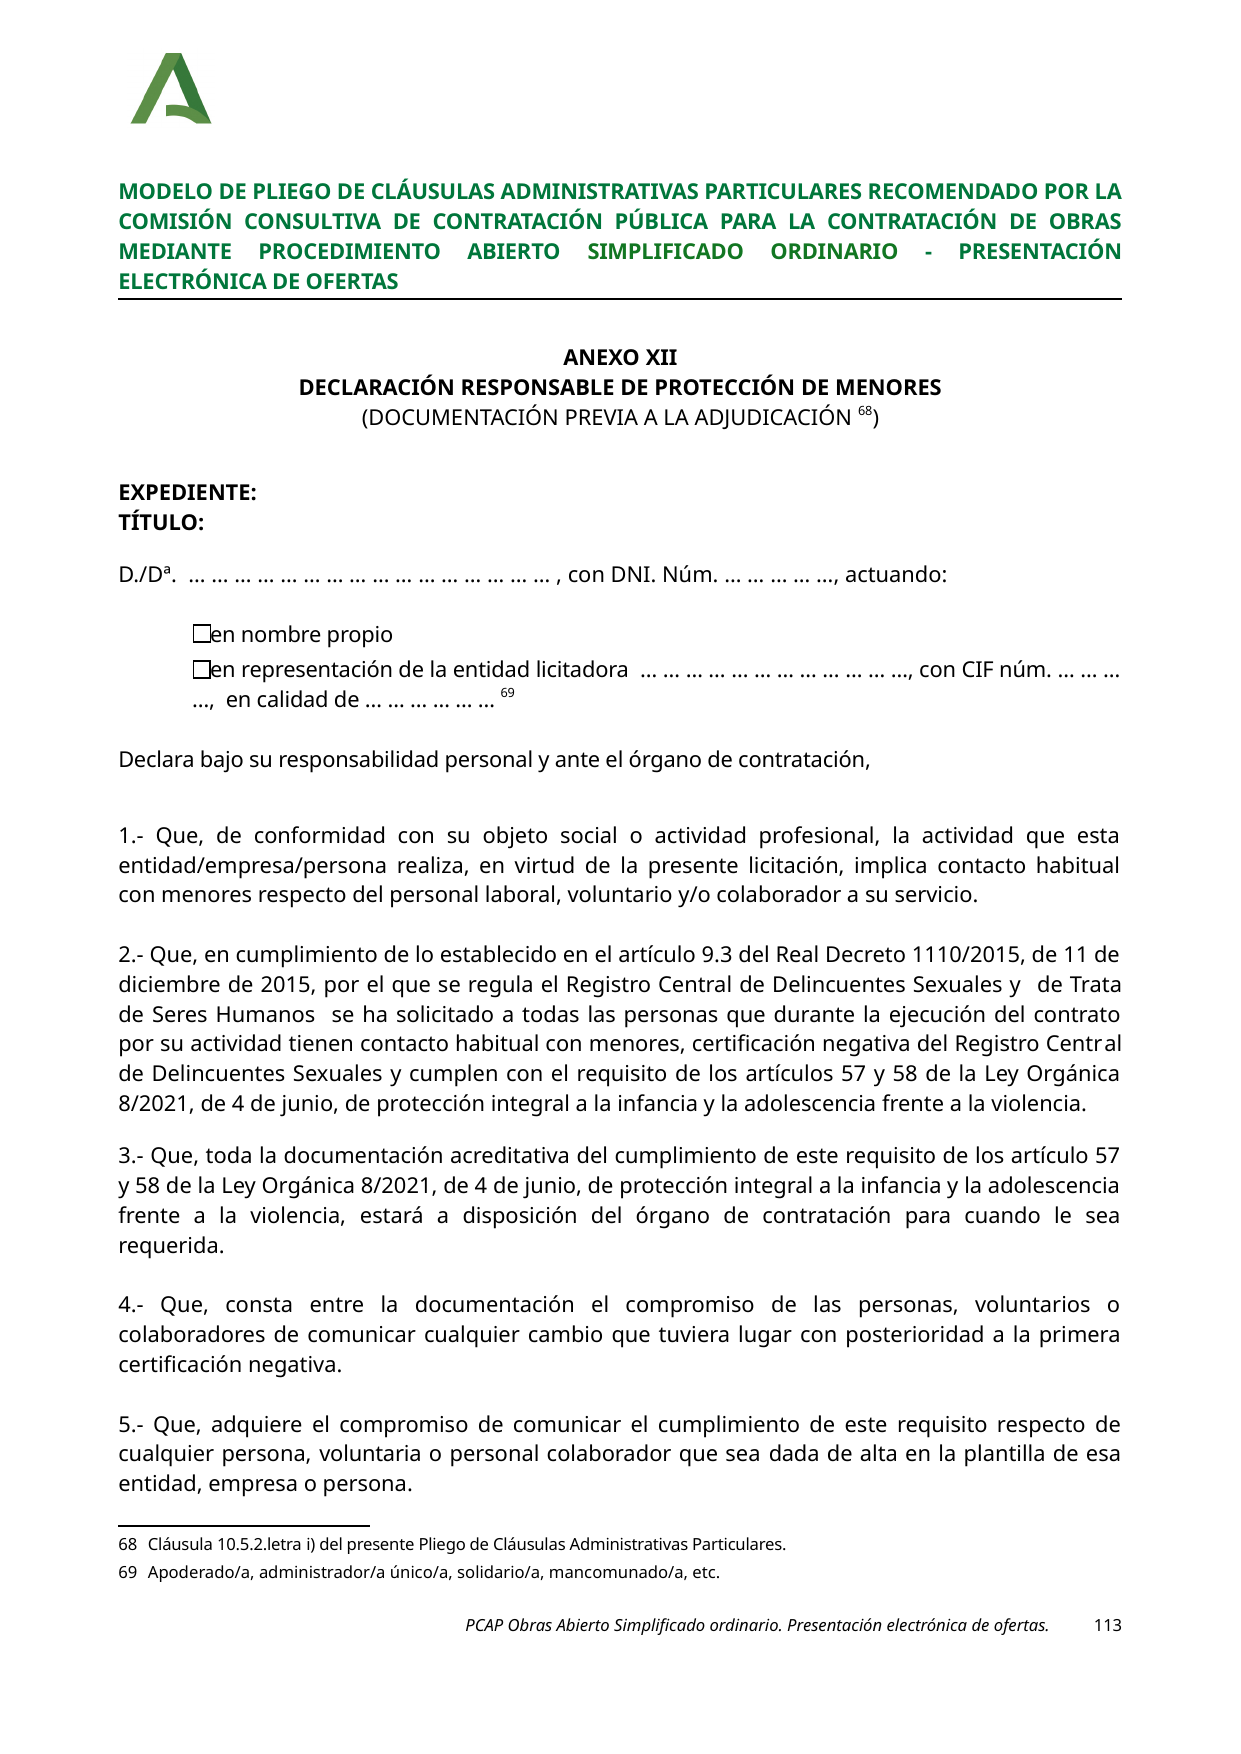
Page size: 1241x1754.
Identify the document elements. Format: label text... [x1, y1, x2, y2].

text en representación de la entidad licitadora … … … … … … … … … … … …, con CIF núm. … … … …, en calidad de … … … … … … [192, 654, 1122, 714]
text D./Dª. … … … … … … … … … … … … … … … … , con DNI. Núm. … … … … …, actuando: [118, 559, 1122, 589]
text Declara bajo su responsabilidad personal y ante el órgano de contratación, [118, 744, 1122, 774]
text TÍTULO: [118, 507, 1122, 536]
text Cláusula 10.5.2.letra i) del presente Pliego de Cláusulas Administrativas Particulares. [118, 1532, 1122, 1555]
text 3.- Que, toda la documentación acreditativa del cumplimiento de este requisito de los artículo 57 y 58 de la Ley Orgánica 8/2021, de 4 de junio, de protección integral a la infancia y la adolescencia frente a la violencia, estará a disposición del órgano de contratación para cuando le sea requerida. [118, 1140, 1122, 1259]
text 5.- Que, adquiere el compromiso de comunicar el cumplimiento de este requisito respecto de cualquier persona, voluntaria o personal colaborador que sea dada de alta en la plantilla de esa entidad, empresa o persona. [118, 1408, 1122, 1498]
text DECLARACIÓN RESPONSABLE DE PROTECCIÓN DE MENORES [118, 372, 1122, 402]
text en nombre propio [192, 619, 1122, 648]
text EXPEDIENTE: [118, 477, 1122, 507]
text Apoderado/a, administrador/a único/a, solidario/a, mancomunado/a, etc. [118, 1561, 1122, 1584]
text (DOCUMENTACIÓN PREVIA A LA ADJUDICACIÓN ) [118, 402, 1122, 431]
text 2.- Que, en cumplimiento de lo establecido en el artículo 9.3 del Real Decreto 1110/2015, de 11 de diciembre de 2015, por el que se regula el Registro Central de Delincuentes Sexuales y de Trata de Seres Humanos se ha solicitado a todas las personas que durante la ejecución del contrato por su actividad tienen contacto habitual con menores, certificación negativa del Registro Central de Delincuentes Sexuales y cumplen con el requisito de los artículos 57 y 58 de la Ley Orgánica 8/2021, de 4 de junio, de protección integral a la infancia y la adolescencia frente a la violencia. [118, 939, 1122, 1118]
text 4.- Que, consta entre la documentación el compromiso de las personas, voluntarios o colaboradores de comunicar cualquier cambio que tuviera lugar con posterioridad a la primera certificación negativa. [118, 1289, 1122, 1379]
text MODELO DE PLIEGO DE CLÁUSULAS ADMINISTRATIVAS PARTICULARES RECOMENDADO POR LA COMISIÓN CONSULTIVA DE CONTRATACIÓN PÚBLICA PARA LA CONTRATACIÓN DE OBRAS MEDIANTE PROCEDIMIENTO ABIERTO SIMPLIFICADO ORDINARIO - PRESENTACIÓN ELECTRÓNICA DE OFERTAS [118, 176, 1122, 298]
text ANEXO XII [118, 342, 1122, 372]
text 1.- Que, de conformidad con su objeto social o actividad profesional, la actividad que esta entidad/empresa/persona realiza, en virtud de la presente licitación, implica contacto habitual con menores respecto del personal laboral, voluntario y/o colaborador a su servicio. [118, 820, 1122, 909]
picture [127, 48, 216, 128]
